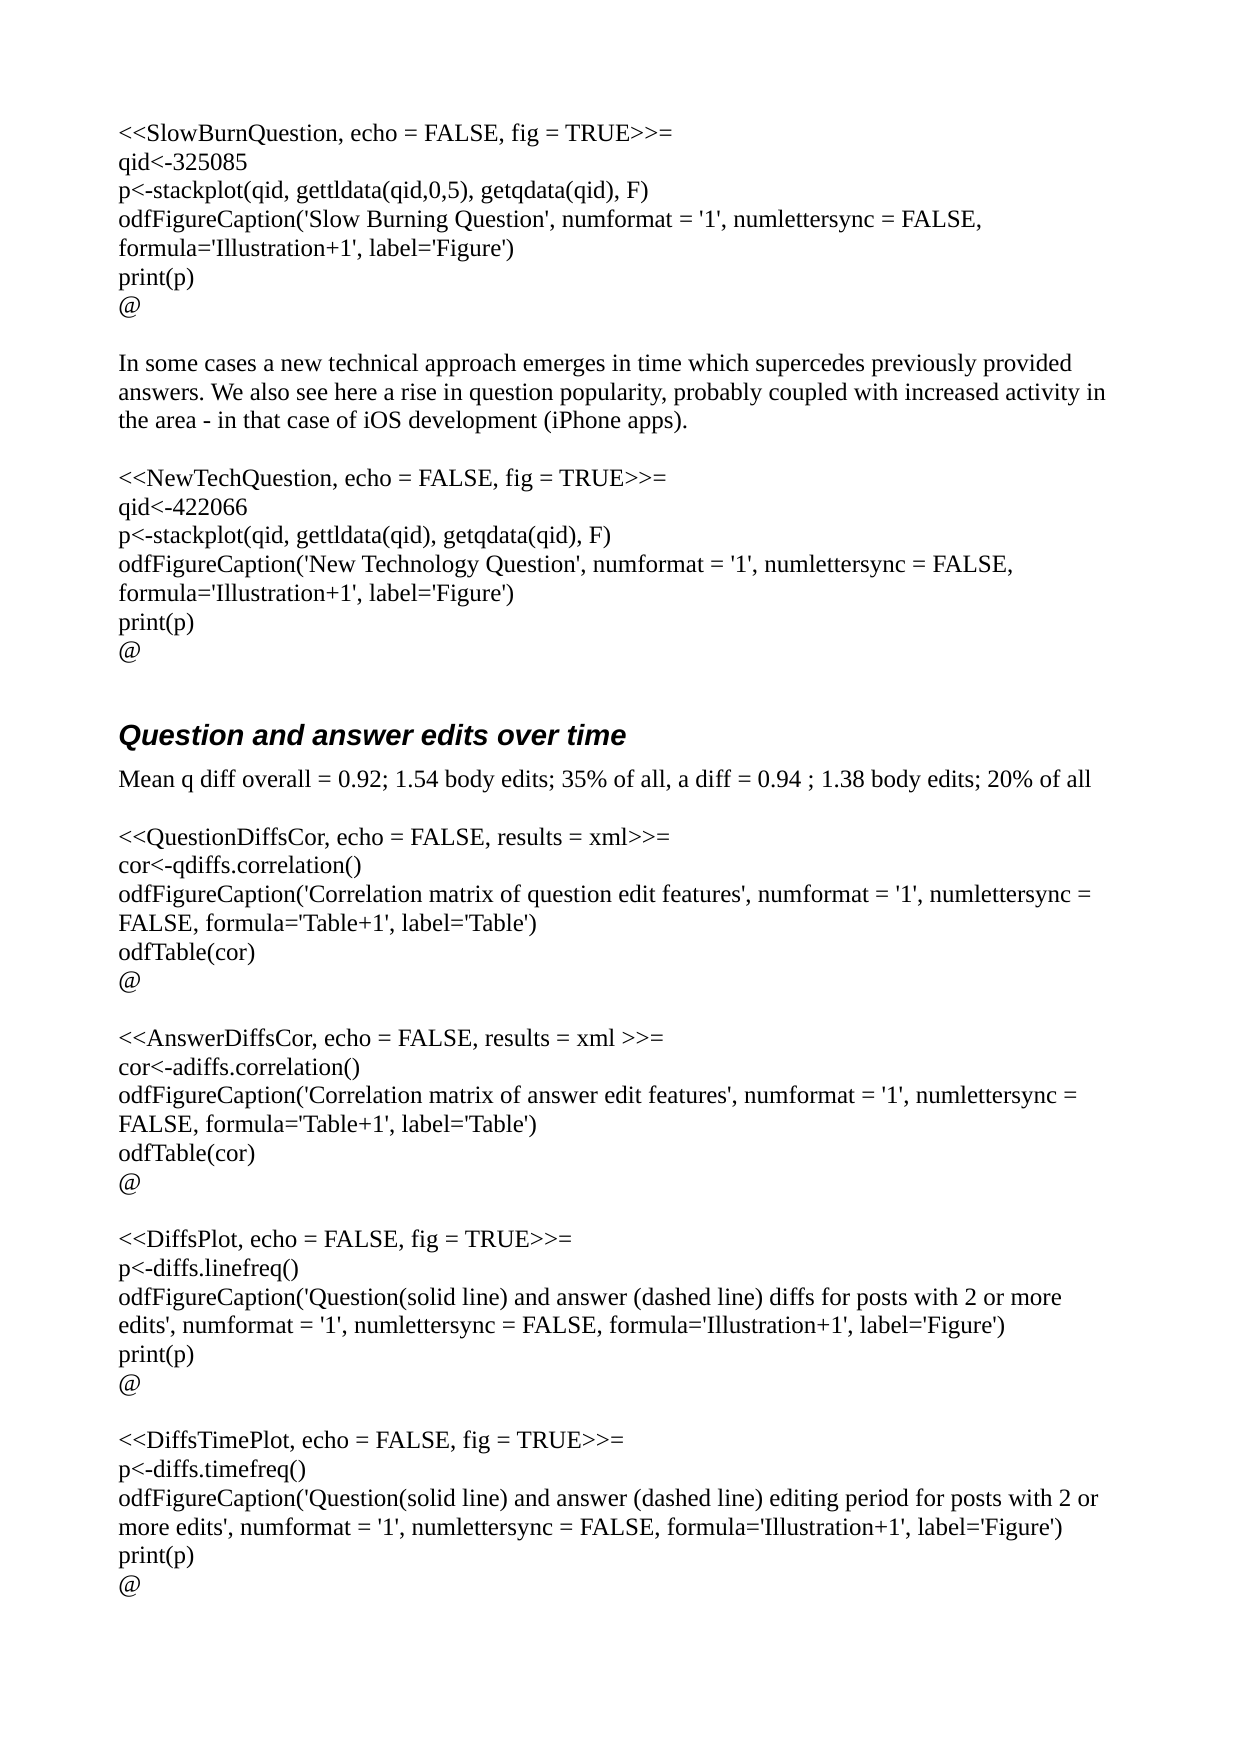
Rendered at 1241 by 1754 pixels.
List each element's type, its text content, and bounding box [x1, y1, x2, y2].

subtitle Question and answer edits over time [118, 718, 1122, 752]
text p<-diffs.timefreq() [118, 1454, 1122, 1483]
text <<NewTechQuestion, echo = FALSE, fig = TRUE>>= [118, 463, 1122, 492]
text odfFigureCaption('Slow Burning Question', numformat = '1', numlettersync = FALSE, formula='Illustration+1', label='Figure') [118, 204, 1122, 262]
text odfFigureCaption('New Technology Question', numformat = '1', numlettersync = FALSE, formula='Illustration+1', label='Figure') [118, 549, 1122, 607]
text @ [118, 1569, 1122, 1598]
text print(p) [118, 607, 1122, 636]
text qid<-325085 [118, 147, 1122, 176]
text <<DiffsPlot, echo = FALSE, fig = TRUE>>= [118, 1224, 1122, 1253]
text cor<-qdiffs.correlation() [118, 850, 1122, 879]
text p<-stackplot(qid, gettldata(qid,0,5), getqdata(qid), F) [118, 176, 1122, 204]
text print(p) [118, 262, 1122, 291]
text @ [118, 1368, 1122, 1397]
text cor<-adiffs.correlation() [118, 1052, 1122, 1080]
text p<-stackplot(qid, gettldata(qid), getqdata(qid), F) [118, 521, 1122, 549]
text <<QuestionDiffsCor, echo = FALSE, results = xml>>= [118, 822, 1122, 850]
text <<AnswerDiffsCor, echo = FALSE, results = xml >>= [118, 1023, 1122, 1052]
text qid<-422066 [118, 492, 1122, 521]
text <<DiffsTimePlot, echo = FALSE, fig = TRUE>>= [118, 1425, 1122, 1454]
text odfTable(cor) [118, 937, 1122, 965]
text p<-diffs.linefreq() [118, 1253, 1122, 1282]
text @ [118, 965, 1122, 994]
text print(p) [118, 1540, 1122, 1569]
text Mean q diff overall = 0.92; 1.54 body edits; 35% of all, a diff = 0.94 ; 1.38 body edits; 20% of all [118, 764, 1122, 793]
text odfFigureCaption('Question(solid line) and answer (dashed line) editing period for posts with 2 or more edits', numformat = '1', numlettersync = FALSE, formula='Illustration+1', label='Figure') [118, 1483, 1122, 1540]
text odfFigureCaption('Question(solid line) and answer (dashed line) diffs for posts with 2 or more edits', numformat = '1', numlettersync = FALSE, formula='Illustration+1', label='Figure') [118, 1282, 1122, 1339]
text In some cases a new technical approach emerges in time which supercedes previously provided answers. We also see here a rise in question popularity, probably coupled with increased activity in the area - in that case of iOS development (iPhone apps). [118, 348, 1122, 434]
text print(p) [118, 1339, 1122, 1368]
text @ [118, 291, 1122, 319]
text odfTable(cor) [118, 1138, 1122, 1167]
text odfFigureCaption('Correlation matrix of answer edit features', numformat = '1', numlettersync = FALSE, formula='Table+1', label='Table') [118, 1080, 1122, 1138]
text <<SlowBurnQuestion, echo = FALSE, fig = TRUE>>= [118, 118, 1122, 147]
text odfFigureCaption('Correlation matrix of question edit features', numformat = '1', numlettersync = FALSE, formula='Table+1', label='Table') [118, 879, 1122, 937]
text @ [118, 1167, 1122, 1195]
text @ [118, 636, 1122, 664]
